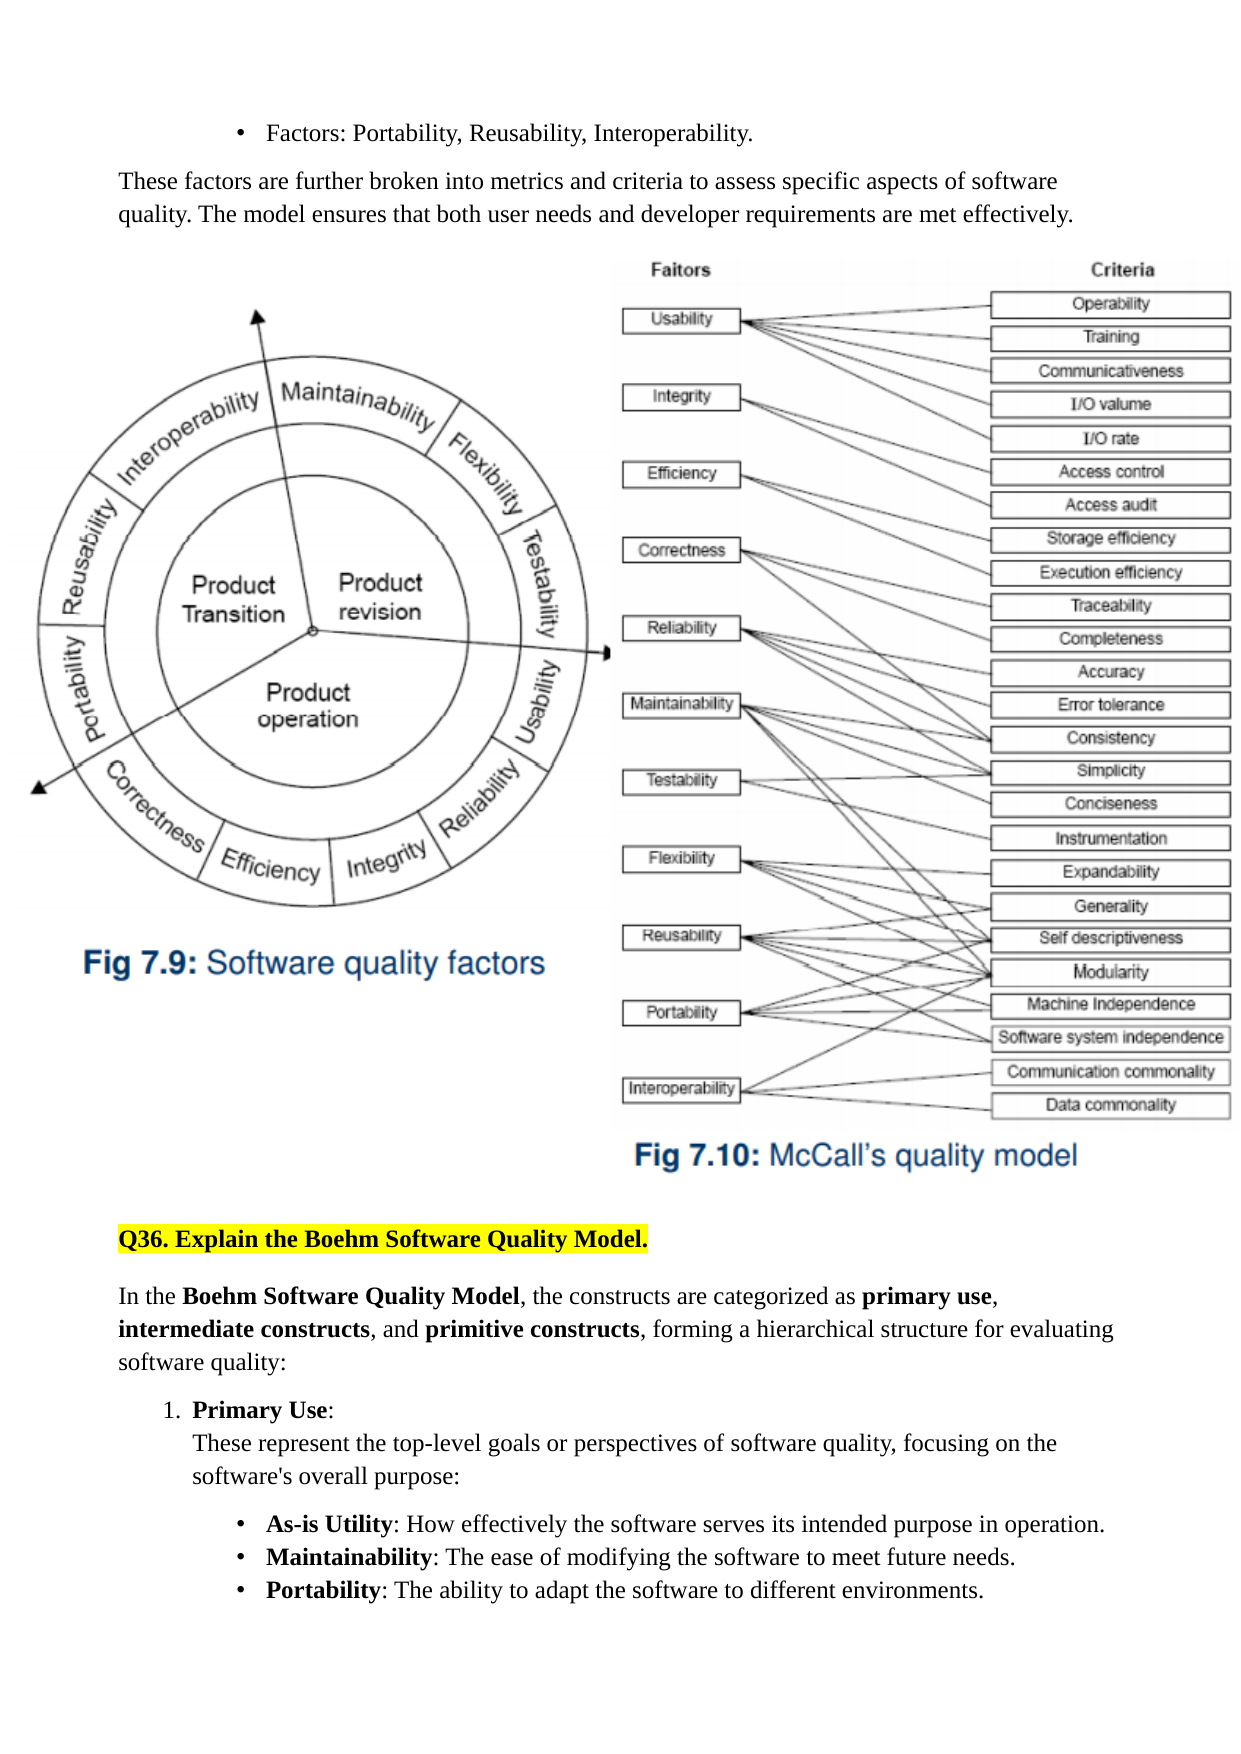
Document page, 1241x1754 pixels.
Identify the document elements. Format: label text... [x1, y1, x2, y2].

list Portability: The ability to adapt the software to different environments. [236, 1575, 1122, 1603]
list Maintainability: The ease of modifying the software to meet future needs. [236, 1542, 1122, 1570]
text Q36. Explain the Boehm Software Quality Model. [118, 1224, 1122, 1253]
list Factors: Portability, Reusability, Interoperability. [236, 118, 1122, 147]
list Primary Use: These represent the top-level goals or perspectives of software quality, focusing on the software's overall purpose: [162, 1395, 1122, 1490]
picture [10, 249, 1240, 1180]
list As-is Utility: How effectively the software serves its intended purpose in operation. [236, 1509, 1122, 1537]
text These factors are further broken into metrics and criteria to assess specific aspects of software quality. The model ensures that both user needs and developer requirements are met effectively. [118, 166, 1122, 227]
text In the Boehm Software Quality Model, the constructs are categorized as primary use, intermediate constructs, and primitive constructs, forming a hierarchical structure for evaluating software quality: [118, 1281, 1122, 1376]
